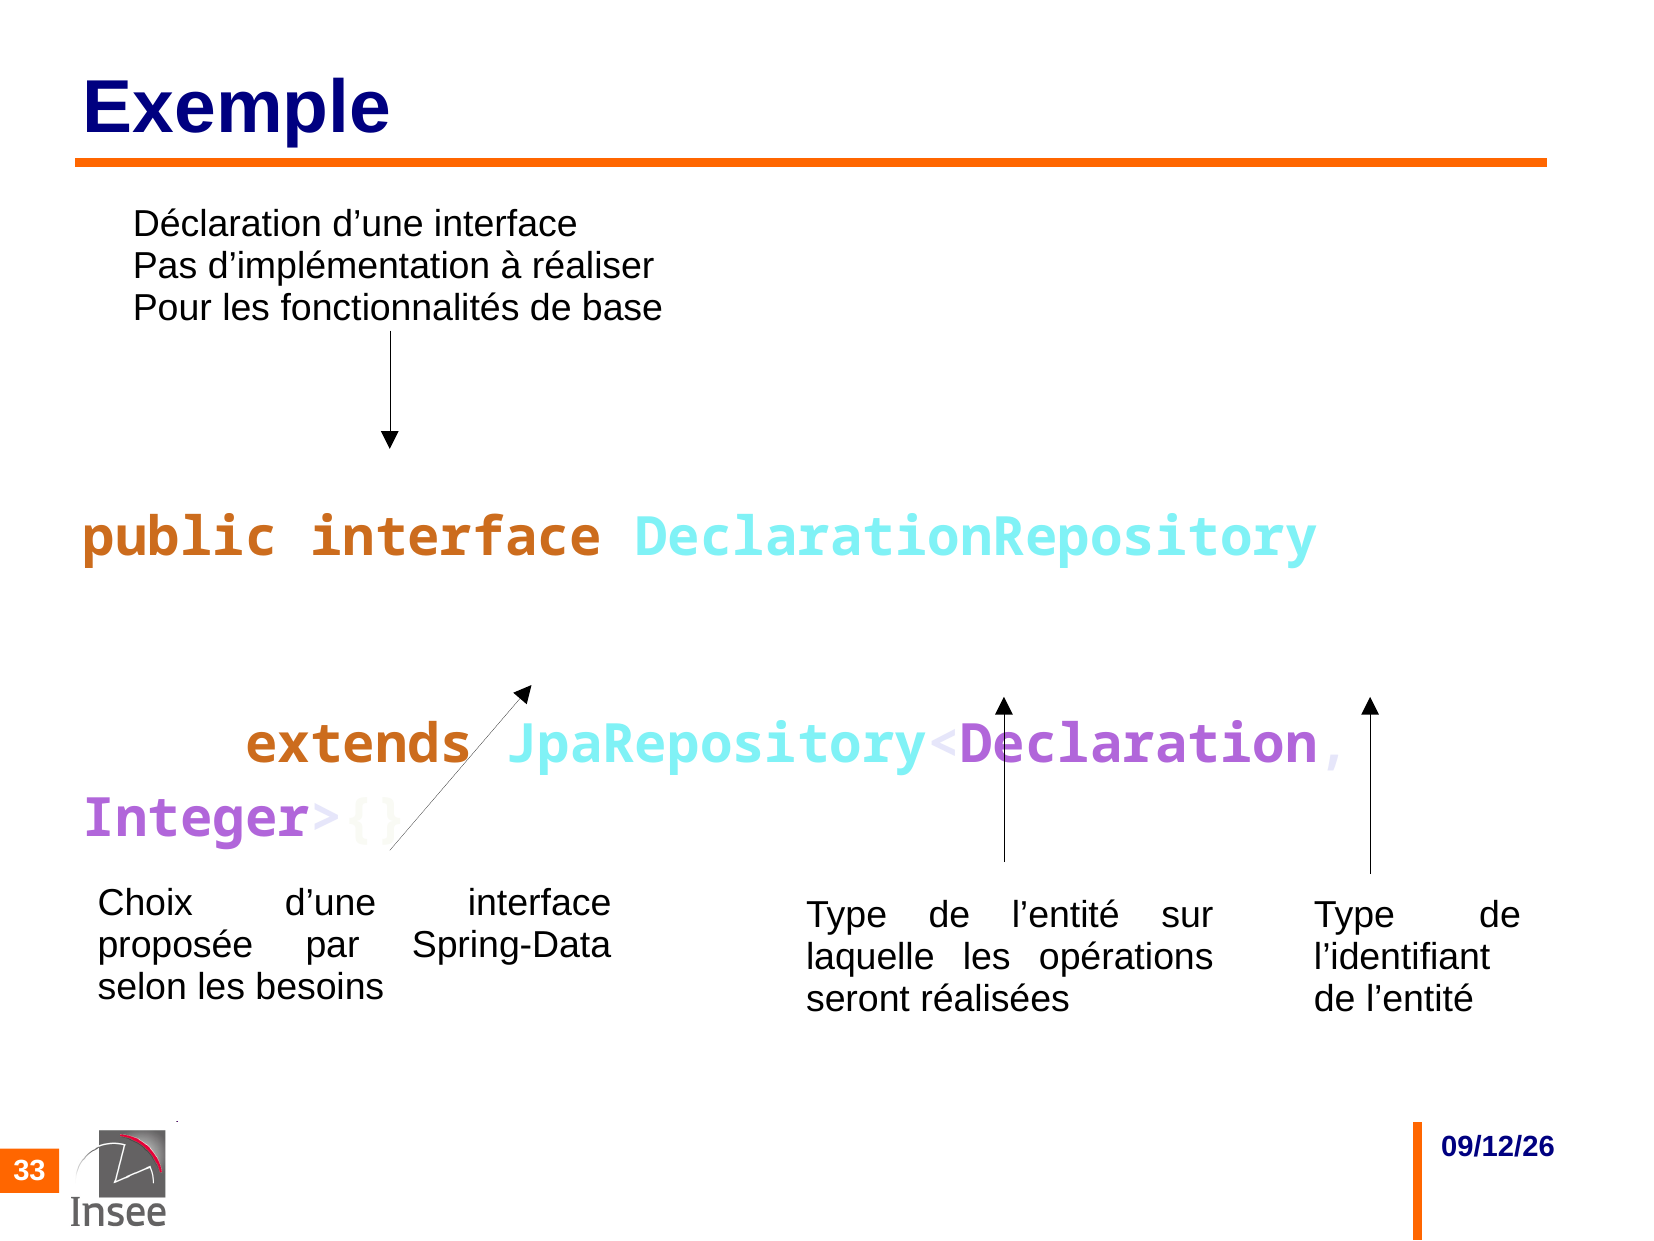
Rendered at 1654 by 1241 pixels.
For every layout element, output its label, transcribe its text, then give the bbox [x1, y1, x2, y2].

text_box Type de l’entité sur laquelle les opérations seront réalisées [791, 885, 1229, 1027]
text_box Déclaration d’une interface Pas d’implémentation à réaliser Pour les fonctionnalités de base [118, 194, 709, 336]
picture [62, 1121, 178, 1241]
text_box Type de l’identifiant de l’entité [1299, 885, 1536, 1027]
list public interface DeclarationRepository extends JpaRepository<Declaration, Integer>{} [82, 290, 1571, 1010]
title Exemple [82, 49, 1619, 163]
text_box Choix d’une interface proposée par Spring-Data selon les besoins [82, 874, 626, 1015]
